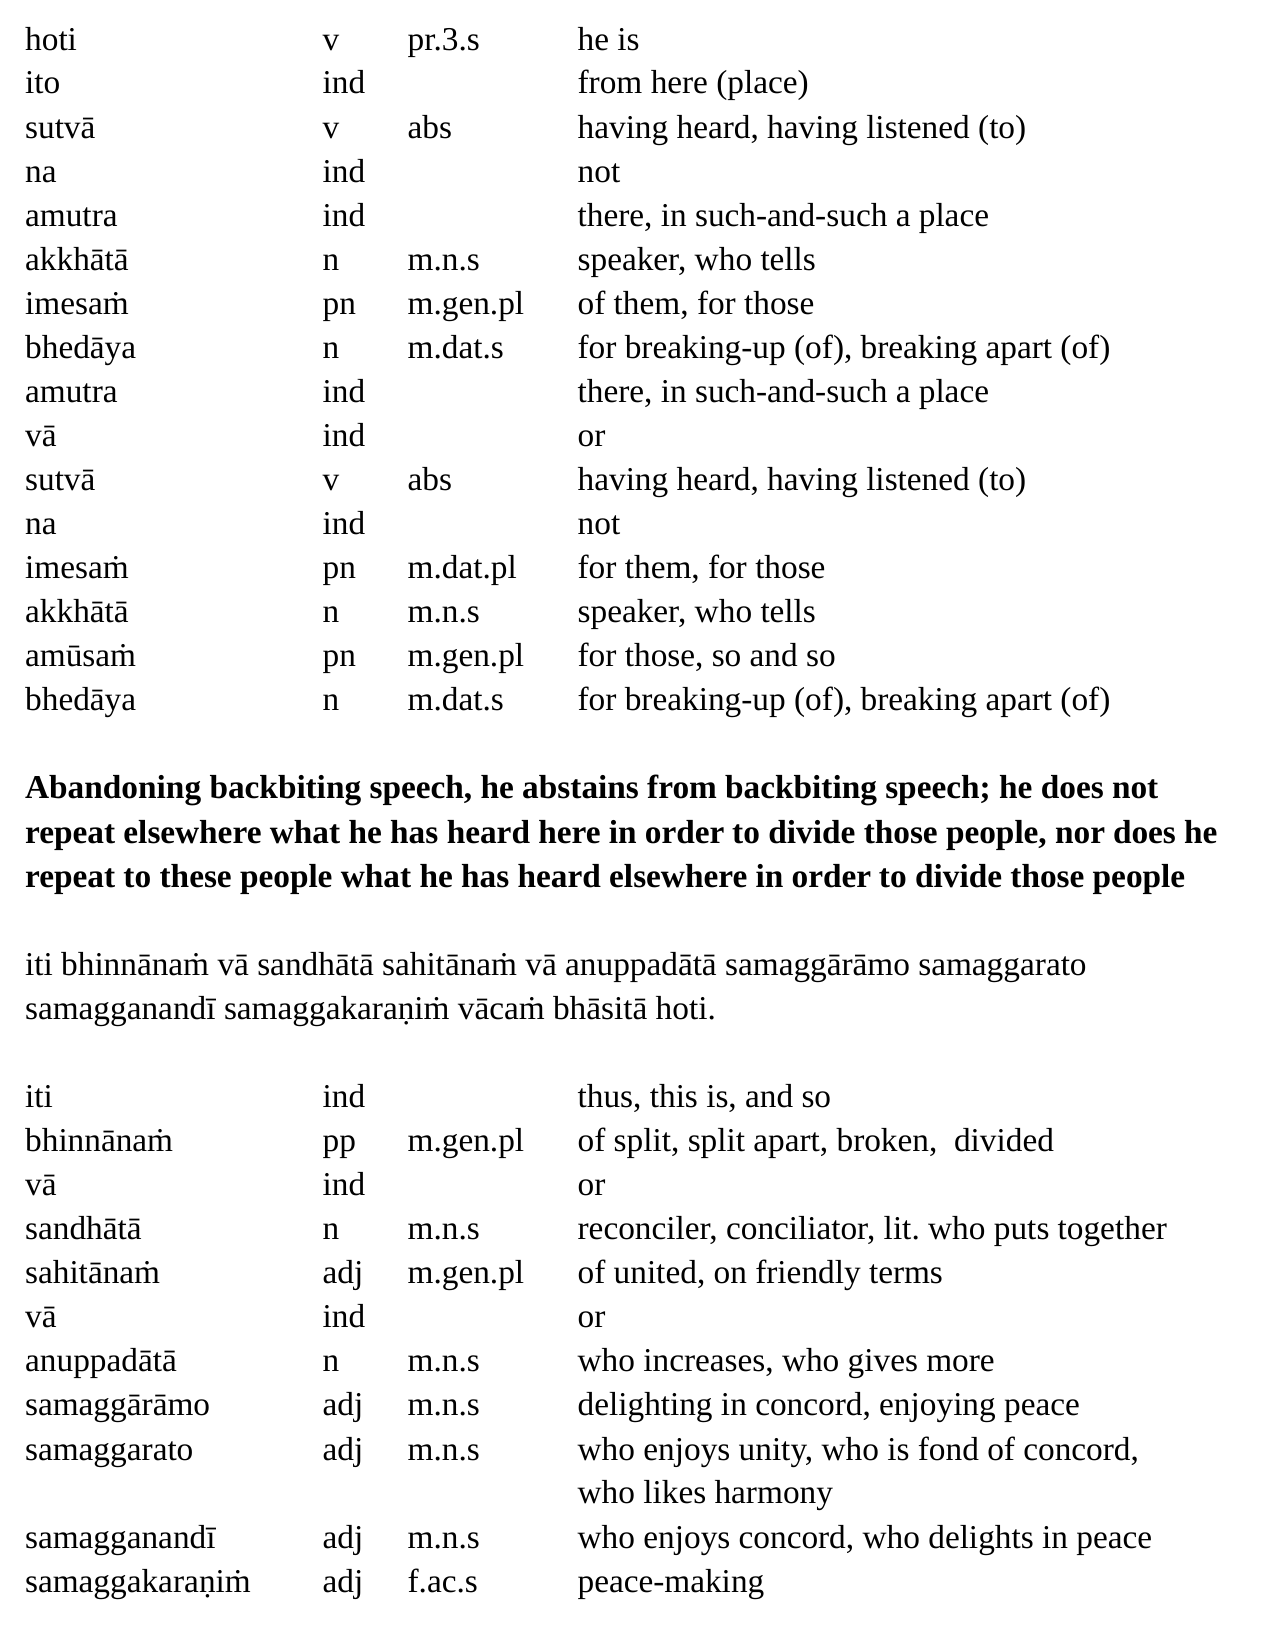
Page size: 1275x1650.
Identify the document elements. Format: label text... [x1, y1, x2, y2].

text hoti v pr.3.s he is [25, 19, 1253, 57]
text amūsaṁ pn m.gen.pl for those, so and so [25, 636, 1253, 674]
text amutra ind there, in such-and-such a place [25, 371, 1253, 409]
text sahitānaṁ adj m.gen.pl of united, on friendly terms [25, 1252, 1253, 1291]
text samaggarato adj m.n.s who enjoys unity, who is fond of concord, who likes harmony [25, 1429, 1253, 1511]
text bhedāya n m.dat.s for breaking-up (of), breaking apart (of) [25, 327, 1253, 366]
text imesaṁ pn m.gen.pl of them, for those [25, 283, 1253, 321]
text samaggakaraṇiṁ adj f.ac.s peace-making [25, 1561, 1253, 1599]
text iti ind thus, this is, and so [25, 1076, 1253, 1114]
text anuppadātā n m.n.s who increases, who gives more [25, 1341, 1253, 1379]
text amutra ind there, in such-and-such a place [25, 195, 1253, 233]
text na ind not [25, 151, 1253, 189]
text na ind not [25, 503, 1253, 542]
text akkhātā n m.n.s speaker, who tells [25, 239, 1253, 277]
text imesaṁ pn m.dat.pl for them, for those [25, 547, 1253, 586]
text vā ind or [25, 1164, 1253, 1203]
text bhedāya n m.dat.s for breaking-up (of), breaking apart (of) [25, 680, 1253, 718]
text Abandoning backbiting speech, he abstains from backbiting speech; he does not repeat elsewhere what he has heard here in order to divide those people, nor does he repeat to these people what he has heard elsewhere in order to divide those people [25, 768, 1253, 894]
text sutvā v abs having heard, having listened (to) [25, 459, 1253, 498]
text ito ind from here (place) [25, 63, 1253, 101]
text iti bhinnānaṁ vā sandhātā sahitānaṁ vā anuppadātā samaggārāmo samaggarato samagganandī samaggakaraṇiṁ vācaṁ bhāsitā hoti. [25, 944, 1253, 1026]
text vā ind or [25, 1297, 1253, 1335]
text sandhātā n m.n.s reconciler, conciliator, lit. who puts together [25, 1208, 1253, 1247]
text sutvā v abs having heard, having listened (to) [25, 107, 1253, 145]
text akkhātā n m.n.s speaker, who tells [25, 592, 1253, 630]
text bhinnānaṁ pp m.gen.pl of split, split apart, broken, divided [25, 1120, 1253, 1159]
text vā ind or [25, 415, 1253, 454]
text samagganandī adj m.n.s who enjoys concord, who delights in peace [25, 1517, 1253, 1555]
text samaggārāmo adj m.n.s delighting in concord, enjoying peace [25, 1385, 1253, 1423]
